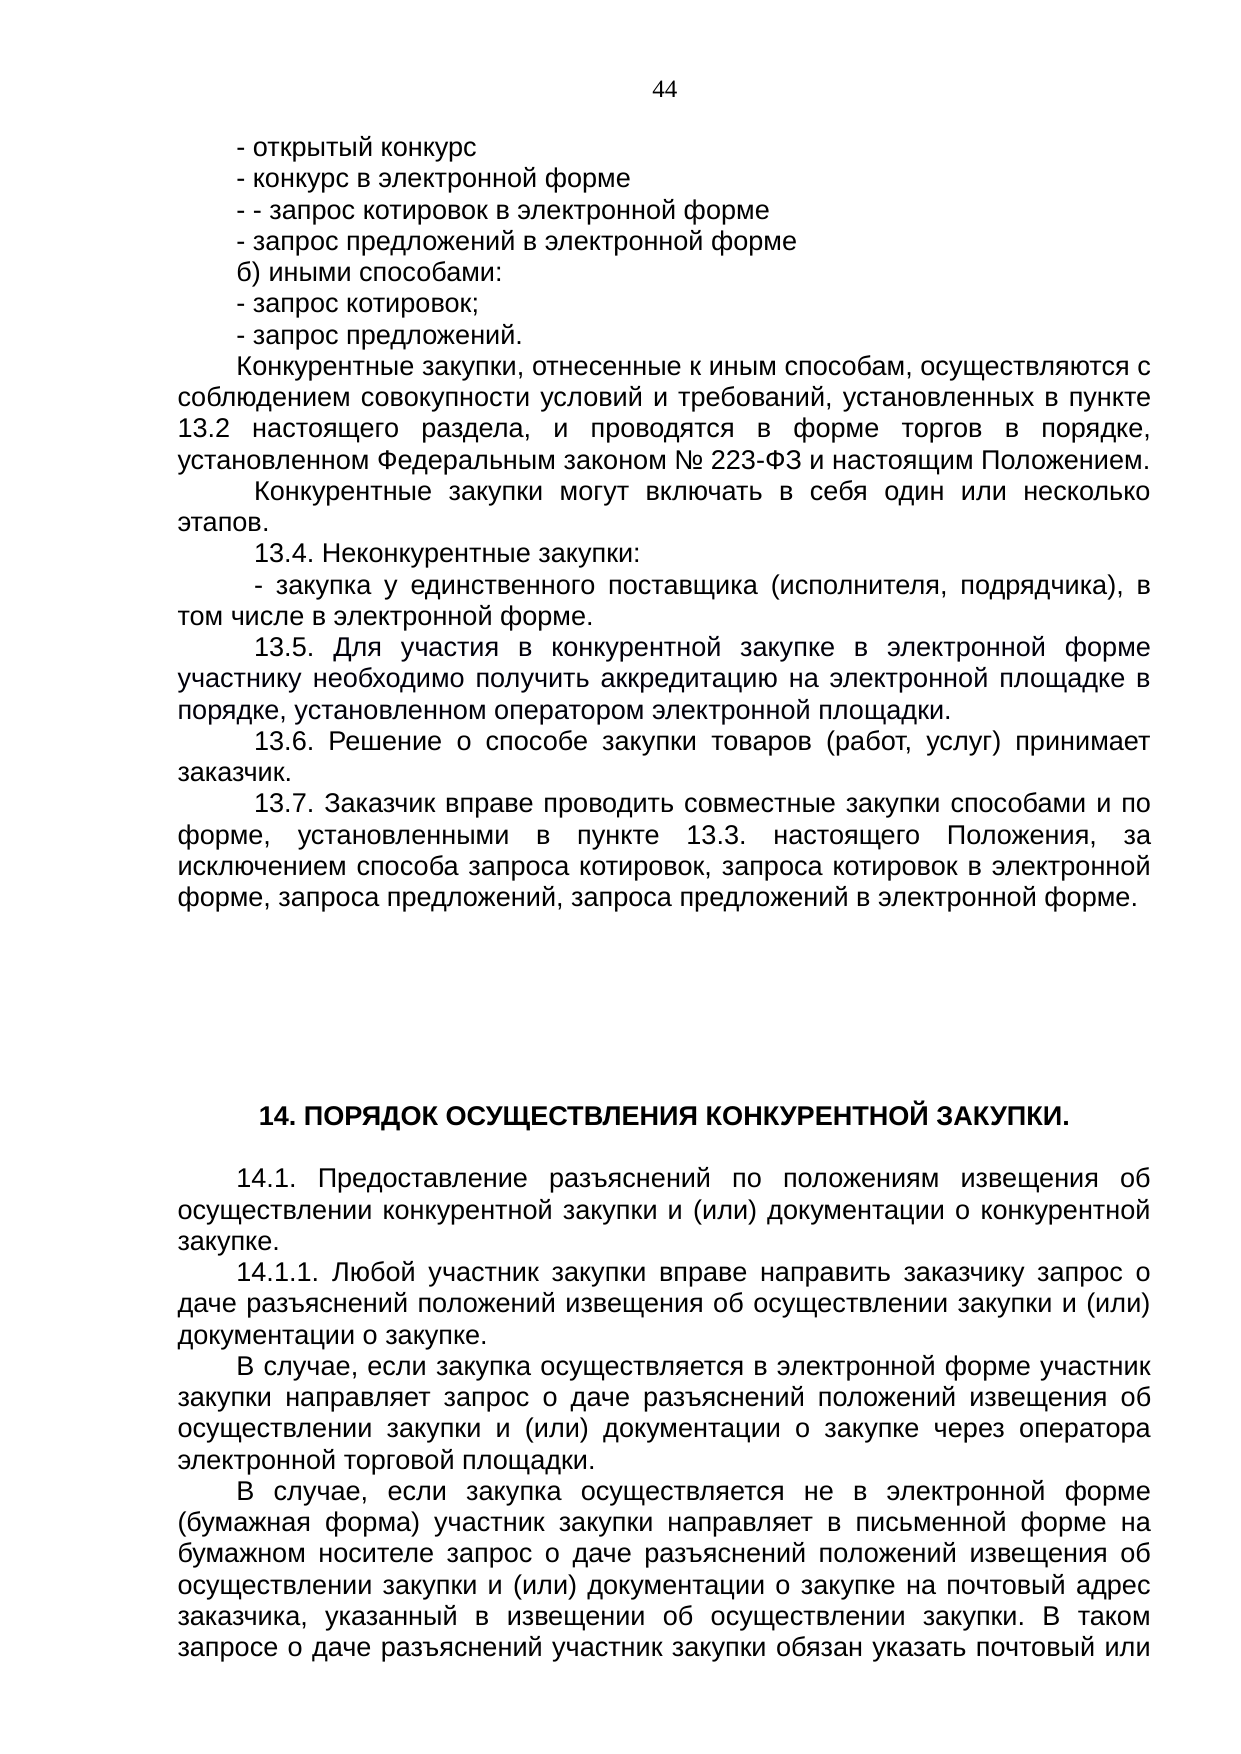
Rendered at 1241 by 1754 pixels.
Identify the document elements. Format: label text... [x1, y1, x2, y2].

text - запрос предложений. [177, 319, 1152, 350]
text В случае, если закупка осуществляется в электронной форме участник закупки направляет запрос о даче разъяснений положений извещения об осуществлении закупки и (или) документации о закупке через оператора электронной торговой площадки. [177, 1350, 1152, 1475]
text - конкурс в электронной форме [177, 162, 1152, 194]
text - запрос котировок; [177, 287, 1152, 319]
text б) иными способами: [177, 256, 1152, 287]
text В случае, если закупка осуществляется не в электронной форме (бумажная форма) участник закупки направляет в письменной форме на бумажном носителе запрос о даче разъяснений положений извещения об осуществлении закупки и (или) документации о закупке на почтовый адрес заказчика, указанный в извещении об осуществлении закупки. В таком запросе о даче разъяснений участник закупки обязан указать почтовый или [177, 1475, 1152, 1662]
text Конкурентные закупки, отнесенные к иным способам, осуществляются с соблюдением совокупности условий и требований, установленных в пункте 13.2 настоящего раздела, и проводятся в форме торгов в порядке, установленном Федеральным законом № 223-ФЗ и настоящим Положением. [177, 350, 1152, 475]
text - запрос предложений в электронной форме [177, 225, 1152, 256]
text - закупка у единственного поставщика (исполнителя, подрядчика), в том числе в электронной форме. [177, 569, 1152, 631]
text - - запрос котировок в электронной форме [177, 194, 1152, 225]
text Конкурентные закупки могут включать в себя один или несколько этапов. [177, 475, 1152, 537]
text 13.4. Неконкурентные закупки: [177, 537, 1152, 569]
text 13.6. Решение о способе закупки товаров (работ, услуг) принимает заказчик. [177, 725, 1152, 787]
text 13.5. Для участия в конкурентной закупке в электронной форме участнику необходимо получить аккредитацию на электронной площадке в порядке, установленном оператором электронной площадки. [177, 631, 1152, 725]
text 14.1.1. Любой участник закупки вправе направить заказчику запрос о даче разъяснений положений извещения об осуществлении закупки и (или) документации о закупке. [177, 1256, 1152, 1350]
text 13.7. Заказчик вправе проводить совместные закупки способами и по форме, установленными в пункте 13.3. настоящего Положения, за исключением способа запроса котировок, запроса котировок в электронной форме, запроса предложений, запроса предложений в электронной форме. [177, 787, 1152, 912]
text - открытый конкурс [177, 131, 1152, 162]
text 14. ПОРЯДОК ОСУЩЕСТВЛЕНИЯ КОНКУРЕНТНОЙ ЗАКУПКИ. [177, 1100, 1152, 1131]
text 14.1. Предоставление разъяснений по положениям извещения об осуществлении конкурентной закупки и (или) документации о конкурентной закупке. [177, 1162, 1152, 1256]
